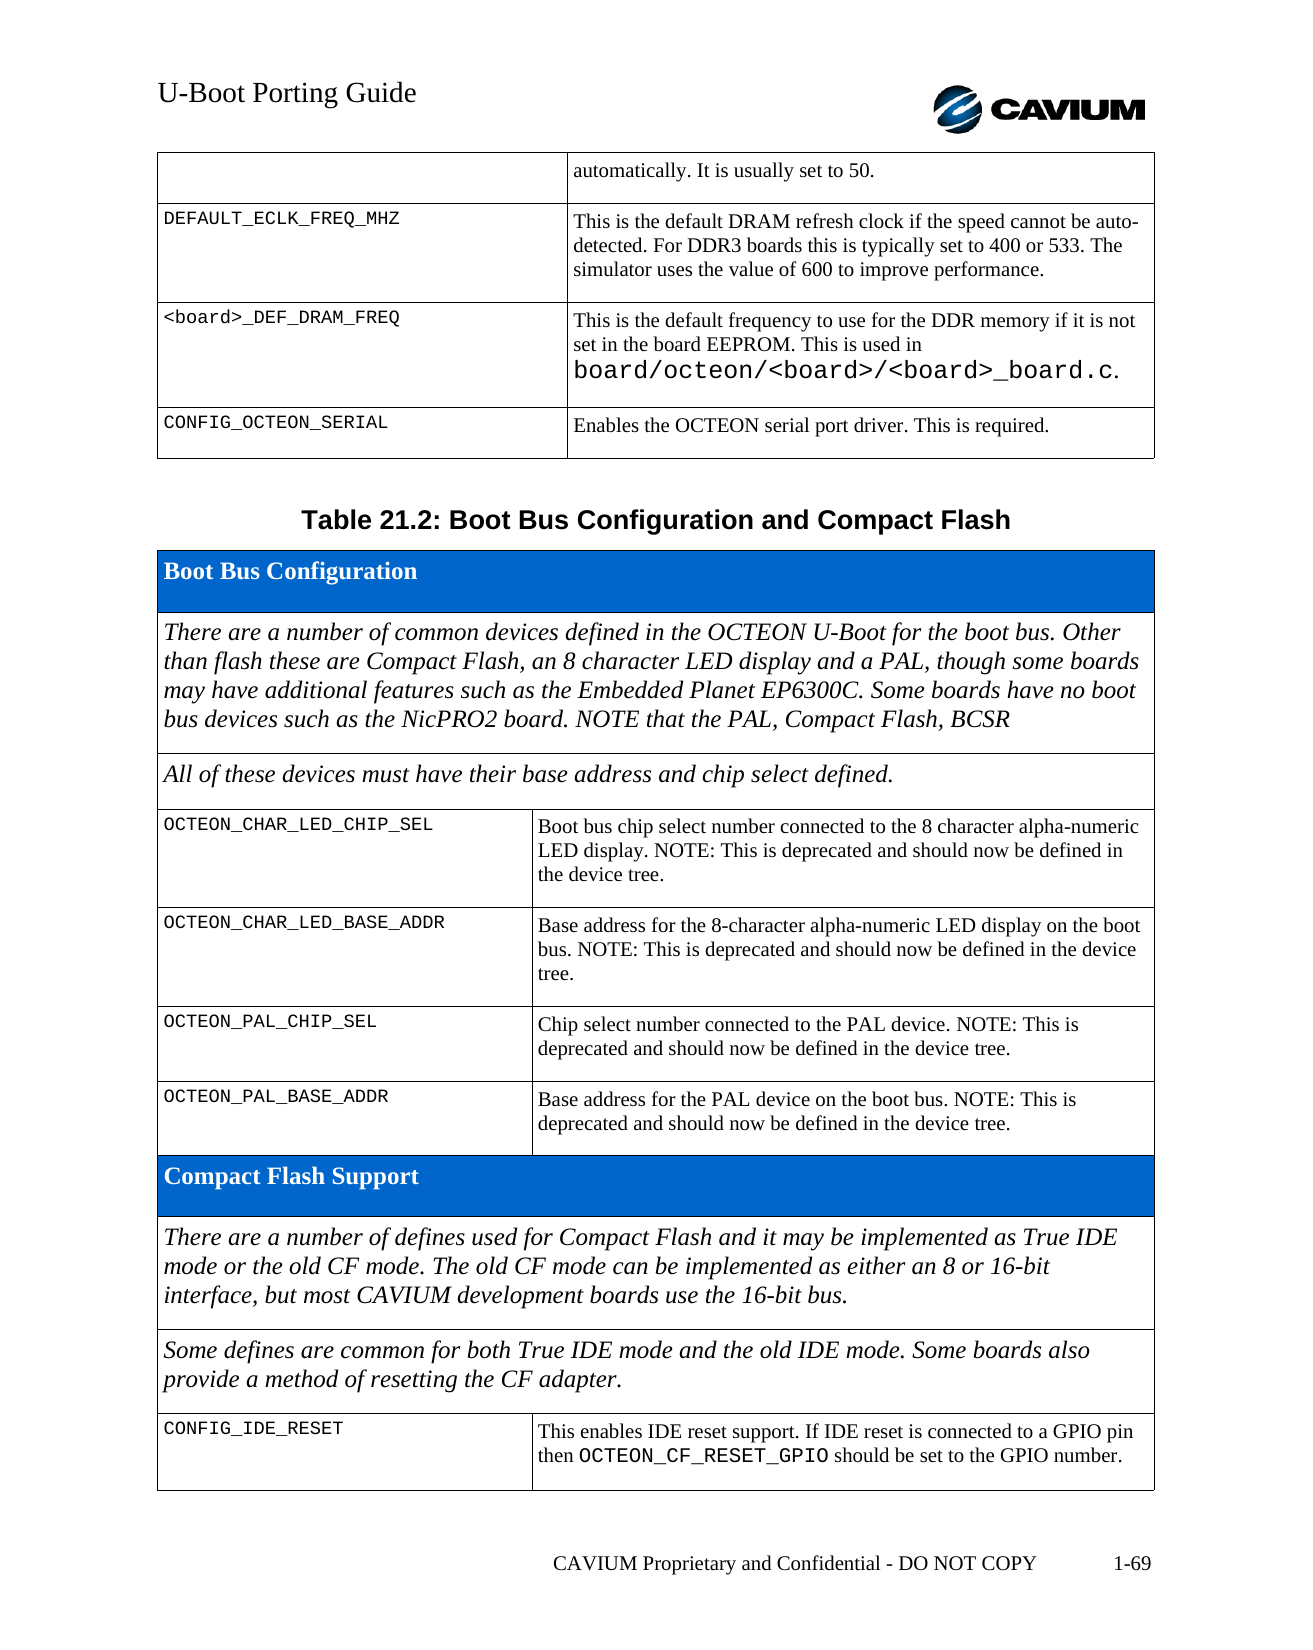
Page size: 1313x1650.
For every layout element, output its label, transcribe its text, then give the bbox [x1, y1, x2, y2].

table_cell [158, 153, 567, 203]
table_cell OCTEON_PAL_CHIP_SEL [158, 1007, 532, 1081]
table_cell There are a number of common devices defined in the OCTEON U-Boot for the boot bus. Other than flash these are Compact Flash, an 8 character LED display and a PAL, though some boards may have additional features such as the Embedded Planet EP6300C. Some boards have no boot bus devices such as the NicPRO2 board. NOTE that the PAL, Compact Flash, BCSR [158, 613, 1154, 753]
table_cell There are a number of defines used for Compact Flash and it may be implemented as True IDE mode or the old CF mode. The old CF mode can be implemented as either an 8 or 16-bit interface, but most CAVIUM development boards use the 16-bit bus. [158, 1217, 1154, 1329]
table_cell Boot bus chip select number connected to the 8 character alpha-numeric LED display. NOTE: This is deprecated and should now be defined in the device tree. [533, 810, 1154, 907]
table_cell Some defines are common for both True IDE mode and the old IDE mode. Some boards also provide a method of resetting the CF adapter. [158, 1330, 1154, 1413]
table_cell This enables IDE reset support. If IDE reset is connected to a GPIO pin then OCTEON_CF_RESET_GPIO should be set to the GPIO number. [533, 1414, 1154, 1490]
table_cell automatically. It is usually set to 50. [568, 153, 1154, 203]
table_cell OCTEON_CHAR_LED_CHIP_SEL [158, 810, 532, 907]
table_cell DEFAULT_ECLK_FREQ_MHZ [158, 204, 567, 302]
table_cell OCTEON_CHAR_LED_BASE_ADDR [158, 908, 532, 1006]
table_cell OCTEON_PAL_BASE_ADDR [158, 1082, 532, 1155]
table_cell This is the default DRAM refresh clock if the speed cannot be auto-detected. For DDR3 boards this is typically set to 400 or 533. The simulator uses the value of 600 to improve performance. [568, 204, 1154, 302]
table_cell CONFIG_IDE_RESET [158, 1414, 532, 1490]
table_cell All of these devices must have their base address and chip select defined. [158, 754, 1154, 808]
text Table 21.2: Boot Bus Configuration and Compact Flash [157, 504, 1155, 535]
table_cell This is the default frequency to use for the DDR memory if it is not set in the board EEPROM. This is used in board/octeon/<board>/<board>_board.c. [568, 303, 1154, 407]
table_cell Compact Flash Support [158, 1156, 1154, 1216]
table_cell Base address for the 8-character alpha-numeric LED display on the boot bus. NOTE: This is deprecated and should now be defined in the device tree. [533, 908, 1154, 1006]
table_cell <board>_DEF_DRAM_FREQ [158, 303, 567, 407]
table_cell Enables the OCTEON serial port driver. This is required. [568, 408, 1154, 458]
table_cell CONFIG_OCTEON_SERIAL [158, 408, 567, 458]
table_header Boot Bus Configuration [158, 551, 1154, 612]
table_cell Base address for the PAL device on the boot bus. NOTE: This is deprecated and should now be defined in the device tree. [533, 1082, 1154, 1155]
table_cell Chip select number connected to the PAL device. NOTE: This is deprecated and should now be defined in the device tree. [533, 1007, 1154, 1081]
picture [925, 75, 1155, 146]
